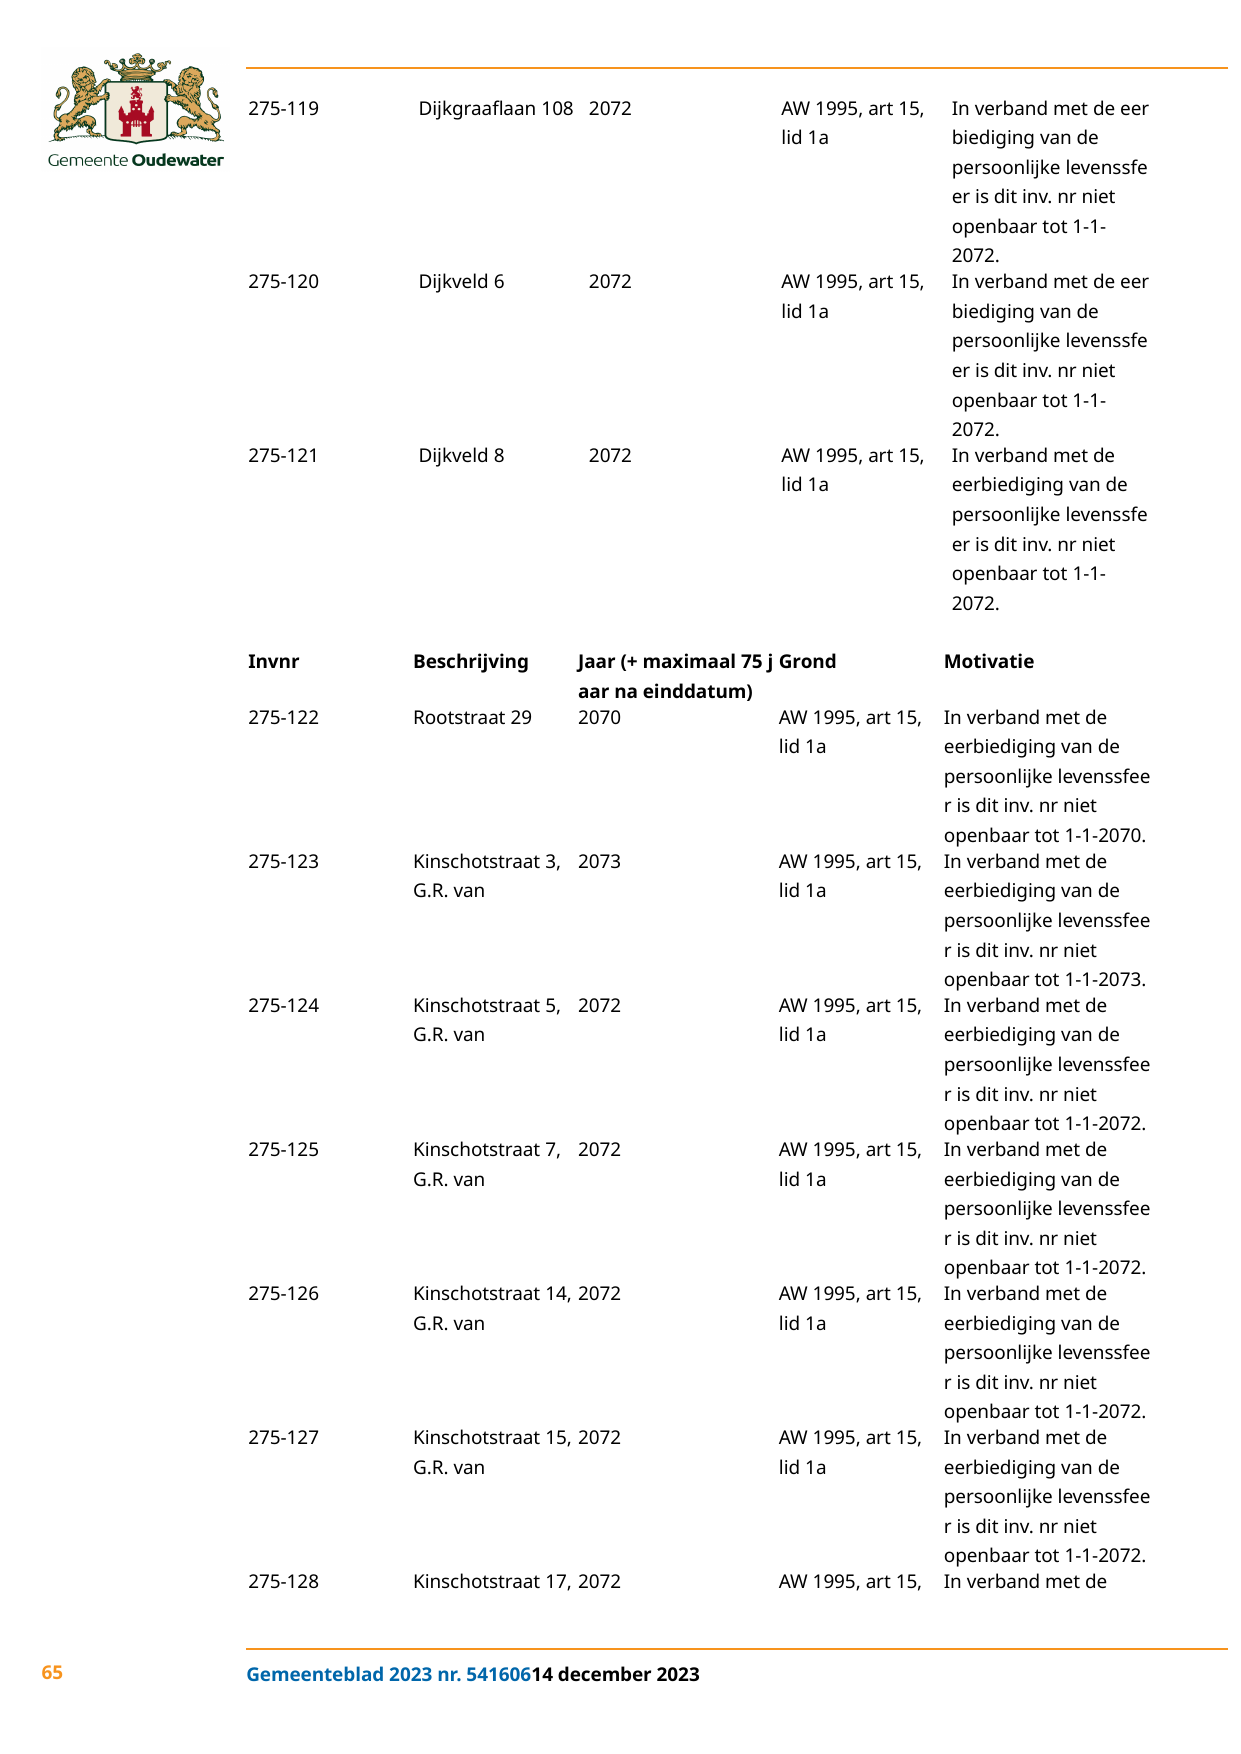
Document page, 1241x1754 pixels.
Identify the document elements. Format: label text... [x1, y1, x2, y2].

table_cell 2070 [578, 704, 779, 848]
table_cell 275-119 [248, 95, 418, 268]
table_cell In verband met de eerbiediging van de persoonlijke levenssfeer is dit inv. nr niet openbaar tot 1-1-2072. [944, 1280, 1152, 1424]
table_cell AW 1995, art 15, lid 1a [779, 1280, 944, 1424]
table_header Motivatie [944, 649, 1152, 704]
table_cell 2072 [589, 442, 781, 616]
table_cell Kinschotstraat 5, G.R. van [413, 992, 578, 1136]
table_cell 2072 [578, 1424, 779, 1568]
table_cell 2073 [578, 848, 779, 992]
table_cell Kinschotstraat 17, [413, 1568, 578, 1594]
table_cell 275-122 [248, 704, 413, 848]
table_cell 275-124 [248, 992, 413, 1136]
table_cell 275-121 [248, 442, 418, 616]
table_cell In verband met de eerbiediging van de persoonlijke levenssfeer is dit inv. nr niet openbaar tot 1-1-2070. [944, 704, 1152, 848]
table_cell In verband met de [944, 1568, 1152, 1594]
table_cell 275-120 [248, 269, 418, 442]
table_cell 2072 [578, 1568, 779, 1594]
table_cell 275-123 [248, 848, 413, 992]
table_cell 2072 [578, 1136, 779, 1280]
table_cell AW 1995, art 15, lid 1a [779, 992, 944, 1136]
table_cell Kinschotstraat 15,G.R. van [413, 1424, 578, 1568]
table_cell Dijkveld 6 [418, 269, 589, 442]
table_cell Dijkgraaflaan 108 [418, 95, 589, 268]
table_cell 275-127 [248, 1424, 413, 1568]
table_cell Kinschotstraat 14,G.R. van [413, 1280, 578, 1424]
table_cell AW 1995, art 15, lid 1a [781, 442, 952, 616]
table_header Beschrijving [413, 649, 578, 704]
table_header Grond [779, 649, 944, 704]
table_cell Rootstraat 29 [413, 704, 578, 848]
table_cell AW 1995, art 15, lid 1a [779, 1424, 944, 1568]
table_cell In verband met de eerbiediging van de persoonlijke levenssfeer is dit inv. nr niet openbaar tot 1-1-2072. [944, 992, 1152, 1136]
table_header Jaar (+ maximaal 75 jaar na einddatum) [578, 649, 779, 704]
table_cell In verband met de eerbiediging van de persoonlijke levenssfeer is dit inv. nr niet openbaar tot 1-1-2072. [944, 1136, 1152, 1280]
table_cell In verband met de eerbiediging van de persoonlijke levenssfeer is dit inv. nr niet openbaar tot 1-1-2073. [944, 848, 1152, 992]
table_cell Dijkveld 8 [418, 442, 589, 616]
table_cell In verband met de eerbiediging van de persoonlijke levenssfeer is dit inv. nr niet openbaar tot 1-1-2072. [952, 442, 1152, 616]
table_cell In verband met de eerbiediging van de persoonlijke levenssfeer is dit inv. nr niet openbaar tot 1-1-2072. [952, 95, 1152, 268]
table_cell 275-126 [248, 1280, 413, 1424]
table_cell 2072 [578, 1280, 779, 1424]
table_cell In verband met de eerbiediging van de persoonlijke levenssfeer is dit inv. nr niet openbaar tot 1-1-2072. [944, 1424, 1152, 1568]
table_cell AW 1995, art 15, lid 1a [781, 269, 952, 442]
table_cell AW 1995, art 15, lid 1a [779, 848, 944, 992]
table_cell 2072 [589, 269, 781, 442]
table_cell AW 1995, art 15, [779, 1568, 944, 1594]
table_cell AW 1995, art 15, lid 1a [781, 95, 952, 268]
table_cell 275-125 [248, 1136, 413, 1280]
table_cell In verband met de eerbiediging van de persoonlijke levenssfeer is dit inv. nr niet openbaar tot 1-1-2072. [952, 269, 1152, 442]
table_cell Kinschotstraat 3, G.R. van [413, 848, 578, 992]
table_cell AW 1995, art 15, lid 1a [779, 704, 944, 848]
table_cell 275-128 [248, 1568, 413, 1594]
table_cell AW 1995, art 15, lid 1a [779, 1136, 944, 1280]
table_cell 2072 [578, 992, 779, 1136]
picture [41, 47, 231, 172]
table_header Invnr [248, 649, 413, 704]
table_cell 2072 [589, 95, 781, 268]
table_cell Kinschotstraat 7, G.R. van [413, 1136, 578, 1280]
